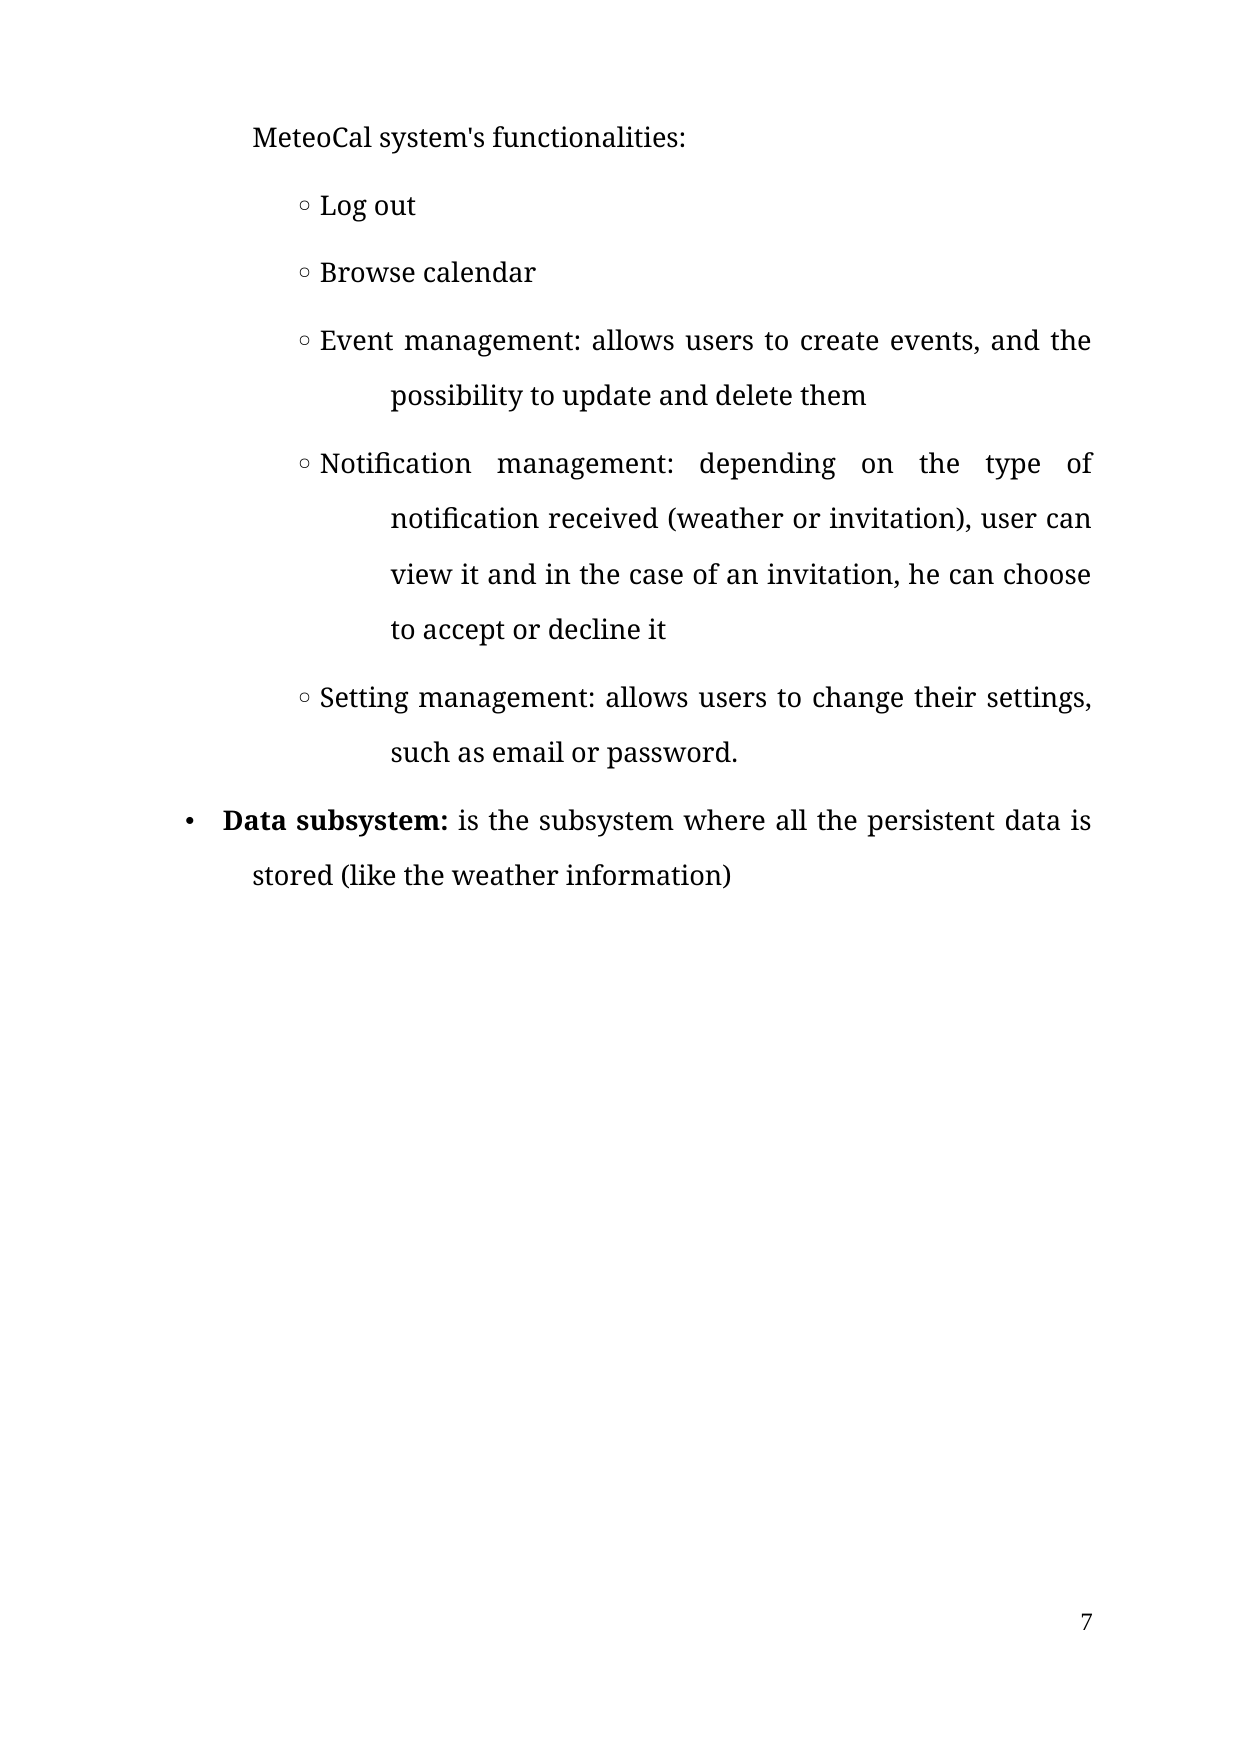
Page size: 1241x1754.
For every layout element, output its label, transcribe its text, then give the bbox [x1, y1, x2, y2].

list Event management: allows users to create events, and the possibility to update and delete them [293, 322, 1093, 414]
list Notification management: depending on the type of notification received (weather or invitation), user can view it and in the case of an invitation, he can choose to accept or decline it [293, 445, 1093, 647]
list Data subsystem: is the subsystem where all the persistent data is stored (like the weather information) [185, 802, 1093, 894]
list Log out [293, 186, 1093, 223]
list Browse calendar [293, 254, 1093, 291]
list Setting management: allows users to change their settings, such as email or password. [293, 678, 1093, 771]
list MeteoCal system's functionalities: [185, 118, 1093, 155]
